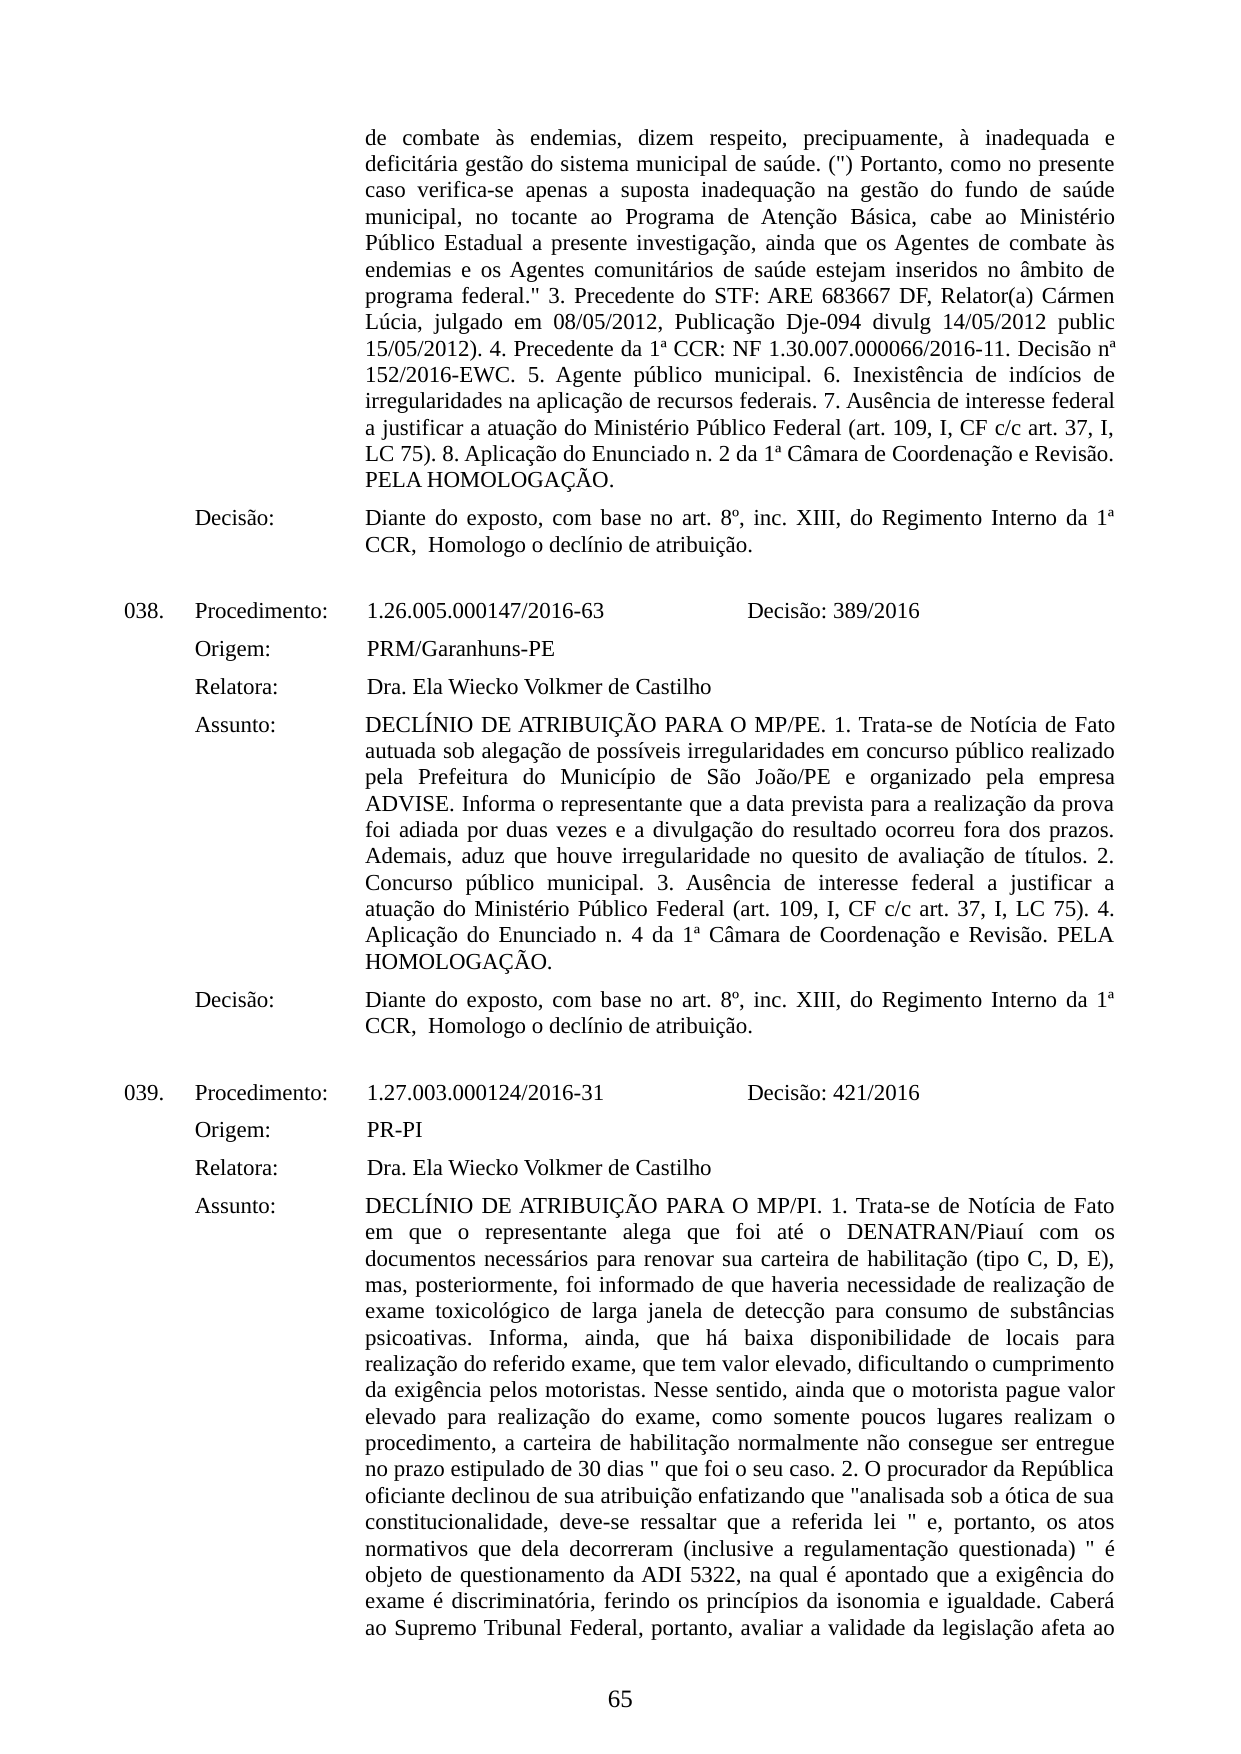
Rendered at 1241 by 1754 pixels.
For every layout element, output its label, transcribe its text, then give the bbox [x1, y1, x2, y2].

table_cell Dra. Ela Wiecko Volkmer de Castilho [361, 667, 1122, 705]
table_cell Decisão: [189, 499, 361, 563]
table_cell Origem: [189, 629, 361, 667]
table_header Procedimento: [189, 1073, 361, 1111]
table_cell Relatora: [189, 667, 361, 705]
table_cell [118, 980, 189, 1044]
table_cell Assunto: [189, 705, 361, 980]
table_cell [118, 705, 189, 980]
table_cell Origem: [189, 1111, 361, 1148]
table_cell [118, 1149, 189, 1186]
table_header 1.26.005.000147/2016-63 [361, 591, 741, 629]
table_cell [118, 118, 189, 498]
table_cell PR-PI [361, 1111, 1122, 1148]
table_cell [118, 667, 189, 705]
table_cell [118, 629, 189, 667]
table_cell Decisão: [189, 980, 361, 1044]
table_cell Dra. Ela Wiecko Volkmer de Castilho [361, 1149, 1122, 1186]
table_cell [118, 1186, 189, 1646]
table_header Decisão: 421/2016 [741, 1073, 1122, 1111]
table_cell PRM/Garanhuns-PE [361, 629, 1122, 667]
table_cell [189, 118, 361, 498]
table_header 038. [118, 591, 189, 629]
table_cell Relatora: [189, 1149, 361, 1186]
table_cell DECLÍNIO DE ATRIBUIÇÃO PARA O MP/PE. 1. Trata-se de Notícia de Fato autuada sob alegação de possíveis irregularidades em concurso público realizado pela Prefeitura do Município de São João/PE e organizado pela empresa ADVISE. Informa o representante que a data prevista para a realização da prova foi adiada por duas vezes e a divulgação do resultado ocorreu fora dos prazos. Ademais, aduz que houve irregularidade no quesito de avaliação de títulos. 2. Concurso público municipal. 3. Ausência de interesse federal a justificar a atuação do Ministério Público Federal (art. 109, I, CF c/c art. 37, I, LC 75). 4. Aplicação do Enunciado n. 4 da 1ª Câmara de Coordenação e Revisão. PELA HOMOLOGAÇÃO. [361, 705, 1122, 980]
table_cell Diante do exposto, com base no art. 8º, inc. XIII, do Regimento Interno da 1ª CCR, Homologo o declínio de atribuição. [361, 499, 1122, 563]
table_cell Diante do exposto, com base no art. 8º, inc. XIII, do Regimento Interno da 1ª CCR, Homologo o declínio de atribuição. [361, 980, 1122, 1044]
table_cell [118, 499, 189, 563]
table_cell DECLÍNIO DE ATRIBUIÇÃO PARA O MP/PI. 1. Trata-se de Notícia de Fato em que o representante alega que foi até o DENATRAN/Piauí com os documentos necessários para renovar sua carteira de habilitação (tipo C, D, E), mas, posteriormente, foi informado de que haveria necessidade de realização de exame toxicológico de larga janela de detecção para consumo de substâncias psicoativas. Informa, ainda, que há baixa disponibilidade de locais para realização do referido exame, que tem valor elevado, dificultando o cumprimento da exigência pelos motoristas. Nesse sentido, ainda que o motorista pague valor elevado para realização do exame, como somente poucos lugares realizam o procedimento, a carteira de habilitação normalmente não consegue ser entregue no prazo estipulado de 30 dias " que foi o seu caso. 2. O procurador da República oficiante declinou de sua atribuição enfatizando que "analisada sob a ótica de sua constitucionalidade, deve-se ressaltar que a referida lei " e, portanto, os atos normativos que dela decorreram (inclusive a regulamentação questionada) " é objeto de questionamento da ADI 5322, na qual é apontado que a exigência do exame é discriminatória, ferindo os princípios da isonomia e igualdade. Caberá ao Supremo Tribunal Federal, portanto, avaliar a validade da legislação afeta ao [361, 1186, 1122, 1646]
table_header Decisão: 389/2016 [741, 591, 1122, 629]
table_cell Assunto: [189, 1186, 361, 1646]
table_header 039. [118, 1073, 189, 1111]
table_cell de combate às endemias, dizem respeito, precipuamente, à inadequada e deficitária gestão do sistema municipal de saúde. (") Portanto, como no presente caso verifica-se apenas a suposta inadequação na gestão do fundo de saúde municipal, no tocante ao Programa de Atenção Básica, cabe ao Ministério Público Estadual a presente investigação, ainda que os Agentes de combate às endemias e os Agentes comunitários de saúde estejam inseridos no âmbito de programa federal." 3. Precedente do STF: ARE 683667 DF, Relator(a) Cármen Lúcia, julgado em 08/05/2012, Publicação Dje-094 divulg 14/05/2012 public 15/05/2012). 4. Precedente da 1ª CCR: NF 1.30.007.000066/2016-11. Decisão nª 152/2016-EWC. 5. Agente público municipal. 6. Inexistência de indícios de irregularidades na aplicação de recursos federais. 7. Ausência de interesse federal a justificar a atuação do Ministério Público Federal (art. 109, I, CF c/c art. 37, I, LC 75). 8. Aplicação do Enunciado n. 2 da 1ª Câmara de Coordenação e Revisão. PELA HOMOLOGAÇÃO. [361, 118, 1122, 498]
table_header 1.27.003.000124/2016-31 [361, 1073, 741, 1111]
table_header Procedimento: [189, 591, 361, 629]
table_cell [118, 1111, 189, 1148]
